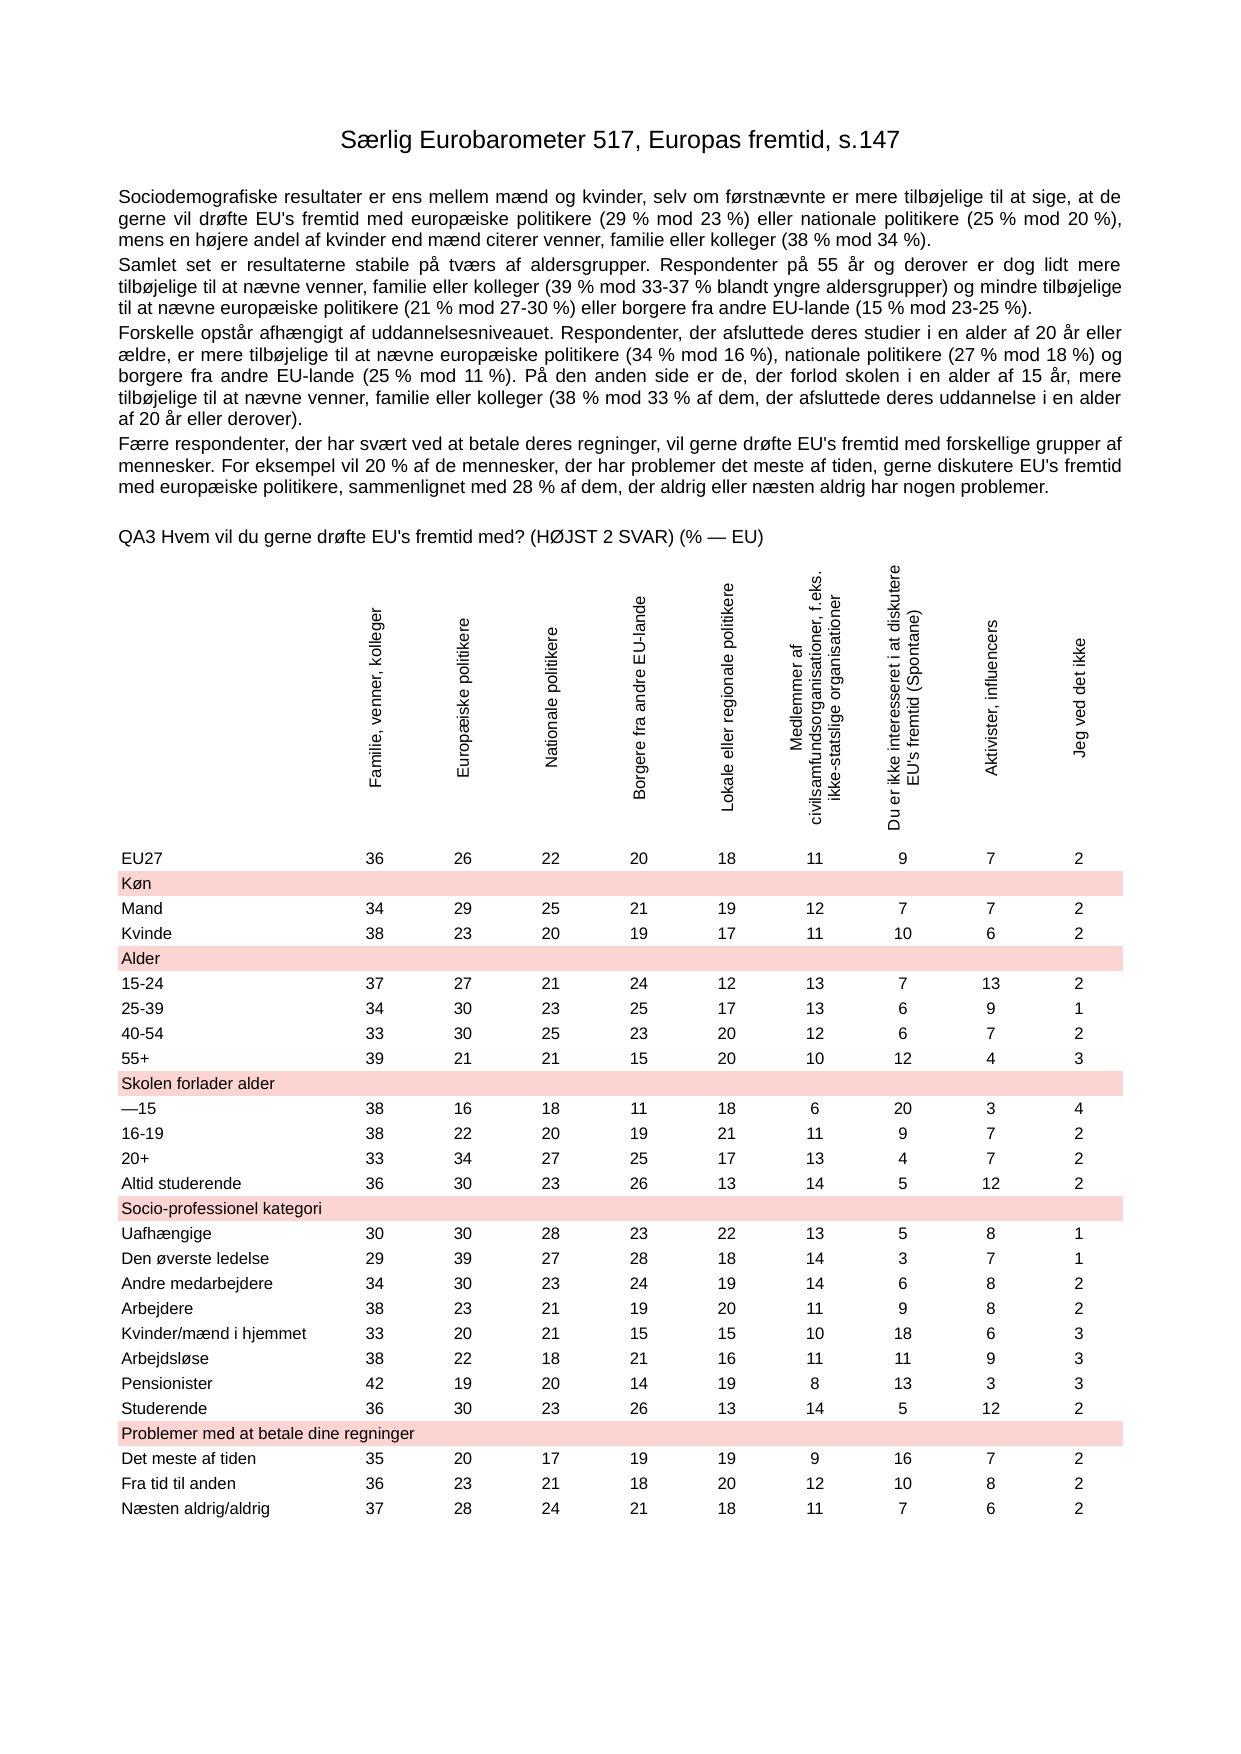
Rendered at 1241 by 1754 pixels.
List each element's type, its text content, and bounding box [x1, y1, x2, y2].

table_cell 4 [1035, 1096, 1123, 1121]
table_cell [947, 871, 1035, 896]
text Færre respondenter, der har svært ved at betale deres regninger, vil gerne drøfte EU's fremtid med forskellige grupper af mennesker. For eksempel vil 20 % af de mennesker, der har problemer det meste af tiden, gerne diskutere EU's fremtid med europæiske politikere, sammenlignet med 28 % af dem, der aldrig eller næsten aldrig har nogen problemer. [118, 433, 1122, 498]
table_cell 14 [771, 1271, 859, 1296]
table_header Jeg ved det ikke [1035, 550, 1123, 846]
table_cell 37 [331, 1496, 419, 1521]
table_cell 21 [595, 1496, 683, 1521]
table_cell 9 [771, 1446, 859, 1471]
table_cell 9 [947, 996, 1035, 1021]
table_cell [419, 946, 507, 971]
table_cell 9 [859, 1121, 947, 1146]
table_cell 21 [595, 896, 683, 921]
table_cell 5 [859, 1396, 947, 1421]
table_cell 20 [683, 1296, 771, 1321]
table_header Borgere fra andre EU-lande [595, 550, 683, 846]
table_cell 39 [419, 1246, 507, 1271]
table_cell 8 [947, 1221, 1035, 1246]
table_cell 3 [859, 1246, 947, 1271]
table_cell 14 [771, 1246, 859, 1271]
table_cell 17 [683, 921, 771, 946]
table_cell Problemer med at betale dine regninger [118, 1421, 507, 1446]
table_cell 8 [947, 1471, 1035, 1496]
table_header Lokale eller regionale politikere [683, 550, 771, 846]
table_cell 18 [683, 846, 771, 871]
table_cell 11 [771, 1496, 859, 1521]
table_cell 30 [419, 1171, 507, 1196]
table_cell 2 [1035, 1121, 1123, 1146]
table_cell [947, 946, 1035, 971]
table_cell 15-24 [118, 971, 331, 996]
table_cell 16 [859, 1446, 947, 1471]
table_cell 13 [859, 1371, 947, 1396]
table_cell 2 [1035, 1446, 1123, 1471]
table_cell Kvinde [118, 921, 331, 946]
table_cell EU27 [118, 846, 331, 871]
table_cell 3 [1035, 1371, 1123, 1396]
table_cell 27 [507, 1146, 595, 1171]
table_cell [771, 1071, 859, 1096]
table_cell [771, 946, 859, 971]
table_cell 42 [331, 1371, 419, 1396]
table_cell [947, 1421, 1035, 1446]
table_cell 8 [771, 1371, 859, 1396]
table_cell 20 [419, 1446, 507, 1471]
table_cell 21 [419, 1046, 507, 1071]
table_cell 5 [859, 1171, 947, 1196]
table_cell 10 [771, 1046, 859, 1071]
table_cell 19 [683, 1271, 771, 1296]
table_cell 19 [595, 1121, 683, 1146]
table_cell Mand [118, 896, 331, 921]
table_cell 20 [683, 1046, 771, 1071]
table_header Du er ikke interesseret i at diskutere EU's fremtid (Spontane) [859, 550, 947, 846]
table_cell 12 [947, 1171, 1035, 1196]
table_cell 19 [683, 1371, 771, 1396]
table_cell 27 [507, 1246, 595, 1271]
table_cell 11 [771, 846, 859, 871]
table_cell 33 [331, 1321, 419, 1346]
table_cell 2 [1035, 1171, 1123, 1196]
table_cell 2 [1035, 1271, 1123, 1296]
table_cell 18 [595, 1471, 683, 1496]
table_cell 17 [507, 1446, 595, 1471]
table_cell [771, 1196, 859, 1221]
text Samlet set er resultaterne stabile på tværs af aldersgrupper. Respondenter på 55 år og derover er dog lidt mere tilbøjelige til at nævne venner, familie eller kolleger (39 % mod 33-37 % blandt yngre aldersgrupper) og mindre tilbøjelige til at nævne europæiske politikere (21 % mod 27-30 %) eller borgere fra andre EU-lande (15 % mod 23-25 %). [118, 254, 1122, 319]
table_cell 30 [419, 1021, 507, 1046]
table_cell 19 [683, 1446, 771, 1471]
table_cell 9 [859, 1296, 947, 1321]
table_header [118, 550, 331, 846]
table_cell [1035, 1071, 1123, 1096]
table_cell 20 [507, 1371, 595, 1396]
table_cell 1 [1035, 996, 1123, 1021]
table_cell 11 [595, 1096, 683, 1121]
table_cell 13 [683, 1396, 771, 1421]
table_cell 16 [419, 1096, 507, 1121]
table_cell 10 [859, 1471, 947, 1496]
table_cell [683, 946, 771, 971]
table_cell 13 [771, 971, 859, 996]
table_cell [771, 1421, 859, 1446]
table_cell [859, 946, 947, 971]
table_cell 25 [507, 896, 595, 921]
table_cell 24 [595, 971, 683, 996]
table_cell 7 [947, 1146, 1035, 1171]
table_cell 36 [331, 1471, 419, 1496]
table_cell 9 [859, 846, 947, 871]
table_cell 2 [1035, 1496, 1123, 1521]
table_cell 7 [947, 1021, 1035, 1046]
table_cell 34 [331, 1271, 419, 1296]
table_header Familie, venner, kolleger [331, 550, 419, 846]
table_cell 6 [947, 1321, 1035, 1346]
table_cell 6 [947, 1496, 1035, 1521]
table_cell 15 [683, 1321, 771, 1346]
table_cell [947, 1071, 1035, 1096]
table_cell 20 [683, 1471, 771, 1496]
table_cell 7 [947, 846, 1035, 871]
table_cell 23 [595, 1221, 683, 1246]
table_cell 25 [595, 1146, 683, 1171]
table_cell 21 [507, 1296, 595, 1321]
table_cell [859, 871, 947, 896]
table_cell [507, 946, 595, 971]
table_cell 25 [507, 1021, 595, 1046]
table_cell 20 [419, 1321, 507, 1346]
table_cell [1035, 1421, 1123, 1446]
table_cell [859, 1421, 947, 1446]
table_cell [1035, 871, 1123, 896]
table_cell 29 [331, 1246, 419, 1271]
table_cell 19 [595, 1446, 683, 1471]
table_cell 38 [331, 1296, 419, 1321]
table_cell [595, 871, 683, 896]
table_cell 2 [1035, 1021, 1123, 1046]
table_cell 3 [1035, 1346, 1123, 1371]
table_cell 10 [859, 921, 947, 946]
table_cell 13 [771, 1221, 859, 1246]
table_cell [1035, 1196, 1123, 1221]
table_cell 7 [947, 1246, 1035, 1271]
table_cell [1035, 946, 1123, 971]
table_cell 21 [683, 1121, 771, 1146]
table_cell [507, 1421, 595, 1446]
table_cell 18 [683, 1496, 771, 1521]
table_cell [859, 1196, 947, 1221]
table_cell 55+ [118, 1046, 331, 1071]
table_cell 26 [595, 1171, 683, 1196]
table_cell 29 [419, 896, 507, 921]
table_cell 23 [595, 1021, 683, 1046]
table_cell 2 [1035, 971, 1123, 996]
table_cell 24 [507, 1496, 595, 1521]
table_cell 7 [947, 896, 1035, 921]
table_cell 11 [771, 1296, 859, 1321]
table_cell 23 [507, 1271, 595, 1296]
table_cell 23 [507, 996, 595, 1021]
table_cell 3 [1035, 1046, 1123, 1071]
table_cell 12 [771, 1471, 859, 1496]
table_cell Fra tid til anden [118, 1471, 331, 1496]
table_cell 25-39 [118, 996, 331, 1021]
table_cell 23 [419, 921, 507, 946]
table_cell 36 [331, 1396, 419, 1421]
table_cell [595, 946, 683, 971]
table_cell 13 [771, 1146, 859, 1171]
table_cell 15 [595, 1046, 683, 1071]
table_cell 23 [419, 1296, 507, 1321]
table_cell 14 [595, 1371, 683, 1396]
table_cell 28 [595, 1246, 683, 1271]
table_header Aktivister, influencers [947, 550, 1035, 846]
table_cell Arbejdere [118, 1296, 331, 1321]
table_cell —15 [118, 1096, 331, 1121]
table_cell 6 [771, 1096, 859, 1121]
table_cell Arbejdsløse [118, 1346, 331, 1371]
table_cell 7 [859, 1496, 947, 1521]
table_cell 30 [419, 1396, 507, 1421]
table_cell Næsten aldrig/aldrig [118, 1496, 331, 1521]
table_cell 30 [331, 1221, 419, 1246]
table_cell [419, 871, 507, 896]
table_cell 19 [595, 1296, 683, 1321]
table_cell 7 [947, 1121, 1035, 1146]
table_cell 16 [683, 1346, 771, 1371]
table_cell 14 [771, 1171, 859, 1196]
table_cell 28 [507, 1221, 595, 1246]
table_cell [859, 1071, 947, 1096]
table_cell Pensionister [118, 1371, 331, 1396]
table_cell Den øverste ledelse [118, 1246, 331, 1271]
table_cell 6 [859, 1021, 947, 1046]
table_cell 19 [683, 896, 771, 921]
table_cell 22 [419, 1121, 507, 1146]
table_cell 20 [595, 846, 683, 871]
table_cell Andre medarbejdere [118, 1271, 331, 1296]
table_cell 11 [771, 1346, 859, 1371]
table_cell Studerende [118, 1396, 331, 1421]
table_cell 1 [1035, 1246, 1123, 1271]
table_cell Uafhængige [118, 1221, 331, 1246]
table_cell 20 [507, 921, 595, 946]
table_cell 2 [1035, 896, 1123, 921]
table_cell 8 [947, 1296, 1035, 1321]
table_cell 6 [859, 996, 947, 1021]
table_cell 28 [419, 1496, 507, 1521]
table_cell 4 [859, 1146, 947, 1171]
table_cell 36 [331, 846, 419, 871]
table_cell 23 [507, 1396, 595, 1421]
table_cell 22 [683, 1221, 771, 1246]
table_cell 34 [331, 996, 419, 1021]
table_cell 1 [1035, 1221, 1123, 1246]
table_cell 18 [859, 1321, 947, 1346]
table_cell 21 [595, 1346, 683, 1371]
table_cell 23 [419, 1471, 507, 1496]
table_cell 16-19 [118, 1121, 331, 1146]
table_cell 6 [947, 921, 1035, 946]
text QA3 Hvem vil du gerne drøfte EU's fremtid med? (HØJST 2 SVAR) (% — EU) [118, 526, 1122, 547]
table_cell 24 [595, 1271, 683, 1296]
table_cell [683, 1196, 771, 1221]
table_cell 38 [331, 921, 419, 946]
table_cell 21 [507, 1321, 595, 1346]
table_cell 19 [419, 1371, 507, 1396]
table_cell 27 [419, 971, 507, 996]
table_cell Alder [118, 946, 331, 971]
table_cell 18 [683, 1246, 771, 1271]
table_cell 13 [947, 971, 1035, 996]
table_cell 11 [771, 1121, 859, 1146]
table_cell [507, 871, 595, 896]
table_cell 35 [331, 1446, 419, 1471]
table_cell [595, 1071, 683, 1096]
table_cell 4 [947, 1046, 1035, 1071]
table_cell [683, 1071, 771, 1096]
table_cell [595, 1196, 683, 1221]
text Sociodemografiske resultater er ens mellem mænd og kvinder, selv om førstnævnte er mere tilbøjelige til at sige, at de gerne vil drøfte EU's fremtid med europæiske politikere (29 % mod 23 %) eller nationale politikere (25 % mod 20 %), mens en højere andel af kvinder end mænd citerer venner, familie eller kolleger (38 % mod 34 %). [118, 186, 1122, 251]
table_cell [507, 1196, 595, 1221]
table_cell 2 [1035, 1396, 1123, 1421]
table_header Europæiske politikere [419, 550, 507, 846]
table_cell [683, 1421, 771, 1446]
table_cell 11 [771, 921, 859, 946]
table_cell 2 [1035, 1146, 1123, 1171]
text Forskelle opstår afhængigt af uddannelsesniveauet. Respondenter, der afsluttede deres studier i en alder af 20 år eller ældre, er mere tilbøjelige til at nævne europæiske politikere (34 % mod 16 %), nationale politikere (27 % mod 18 %) og borgere fra andre EU-lande (25 % mod 11 %). På den anden side er de, der forlod skolen i en alder af 15 år, mere tilbøjelige til at nævne venner, familie eller kolleger (38 % mod 33 % af dem, der afsluttede deres uddannelse i en alder af 20 år eller derover). [118, 322, 1122, 430]
table_cell 9 [947, 1346, 1035, 1371]
table_cell 33 [331, 1021, 419, 1046]
table_cell 11 [859, 1346, 947, 1371]
table_cell 3 [947, 1371, 1035, 1396]
table_cell 3 [1035, 1321, 1123, 1346]
table_cell 33 [331, 1146, 419, 1171]
table_header Nationale politikere [507, 550, 595, 846]
table_cell 7 [947, 1446, 1035, 1471]
table_cell 26 [595, 1396, 683, 1421]
table_cell Skolen forlader alder [118, 1071, 595, 1096]
table_cell 18 [507, 1346, 595, 1371]
table_cell 38 [331, 1096, 419, 1121]
table_cell 36 [331, 1171, 419, 1196]
table_cell Køn [118, 871, 331, 896]
table_cell Altid studerende [118, 1171, 331, 1196]
table_cell 6 [859, 1271, 947, 1296]
table_cell 30 [419, 996, 507, 1021]
table_cell 7 [859, 971, 947, 996]
table_cell 12 [947, 1396, 1035, 1421]
table_cell 10 [771, 1321, 859, 1346]
table_cell 12 [771, 1021, 859, 1046]
table_cell 39 [331, 1046, 419, 1071]
table_cell 18 [507, 1096, 595, 1121]
table_cell 34 [331, 896, 419, 921]
table_cell 5 [859, 1221, 947, 1246]
table_cell 13 [771, 996, 859, 1021]
table_cell 3 [947, 1096, 1035, 1121]
table_cell 38 [331, 1346, 419, 1371]
table_cell 30 [419, 1271, 507, 1296]
table_cell [683, 871, 771, 896]
table_cell [947, 1196, 1035, 1221]
table_cell 21 [507, 1046, 595, 1071]
table_cell 40-54 [118, 1021, 331, 1046]
table_cell 2 [1035, 921, 1123, 946]
table_cell 2 [1035, 1471, 1123, 1496]
table_cell 21 [507, 1471, 595, 1496]
table_cell 30 [419, 1221, 507, 1246]
table_cell 20 [507, 1121, 595, 1146]
table_cell 22 [419, 1346, 507, 1371]
table_cell 2 [1035, 846, 1123, 871]
table_cell 37 [331, 971, 419, 996]
table_cell [771, 871, 859, 896]
table_cell Socio-professionel kategori [118, 1196, 507, 1221]
table_cell 23 [507, 1171, 595, 1196]
table_header Medlemmer af civilsamfundsorganisationer, f.eks. ikke-statslige organisationer [771, 550, 859, 846]
table_cell 20+ [118, 1146, 331, 1171]
table_cell 22 [507, 846, 595, 871]
table_cell [595, 1421, 683, 1446]
table_cell 12 [683, 971, 771, 996]
table_cell 12 [859, 1046, 947, 1071]
table_cell [331, 946, 419, 971]
table_cell 20 [683, 1021, 771, 1046]
table_cell [331, 871, 419, 896]
table_cell 15 [595, 1321, 683, 1346]
table_cell 14 [771, 1396, 859, 1421]
table_cell 25 [595, 996, 683, 1021]
table_cell 2 [1035, 1296, 1123, 1321]
table_cell 7 [859, 896, 947, 921]
table_cell 34 [419, 1146, 507, 1171]
table_cell Det meste af tiden [118, 1446, 331, 1471]
table_cell 20 [859, 1096, 947, 1121]
table_cell 19 [595, 921, 683, 946]
table_cell 13 [683, 1171, 771, 1196]
table_cell 21 [507, 971, 595, 996]
table_cell 12 [771, 896, 859, 921]
table_cell 8 [947, 1271, 1035, 1296]
table_cell 26 [419, 846, 507, 871]
table_cell 18 [683, 1096, 771, 1121]
table_cell 38 [331, 1121, 419, 1146]
table_cell Kvinder/mænd i hjemmet [118, 1321, 331, 1346]
table_cell 17 [683, 996, 771, 1021]
table_cell 17 [683, 1146, 771, 1171]
